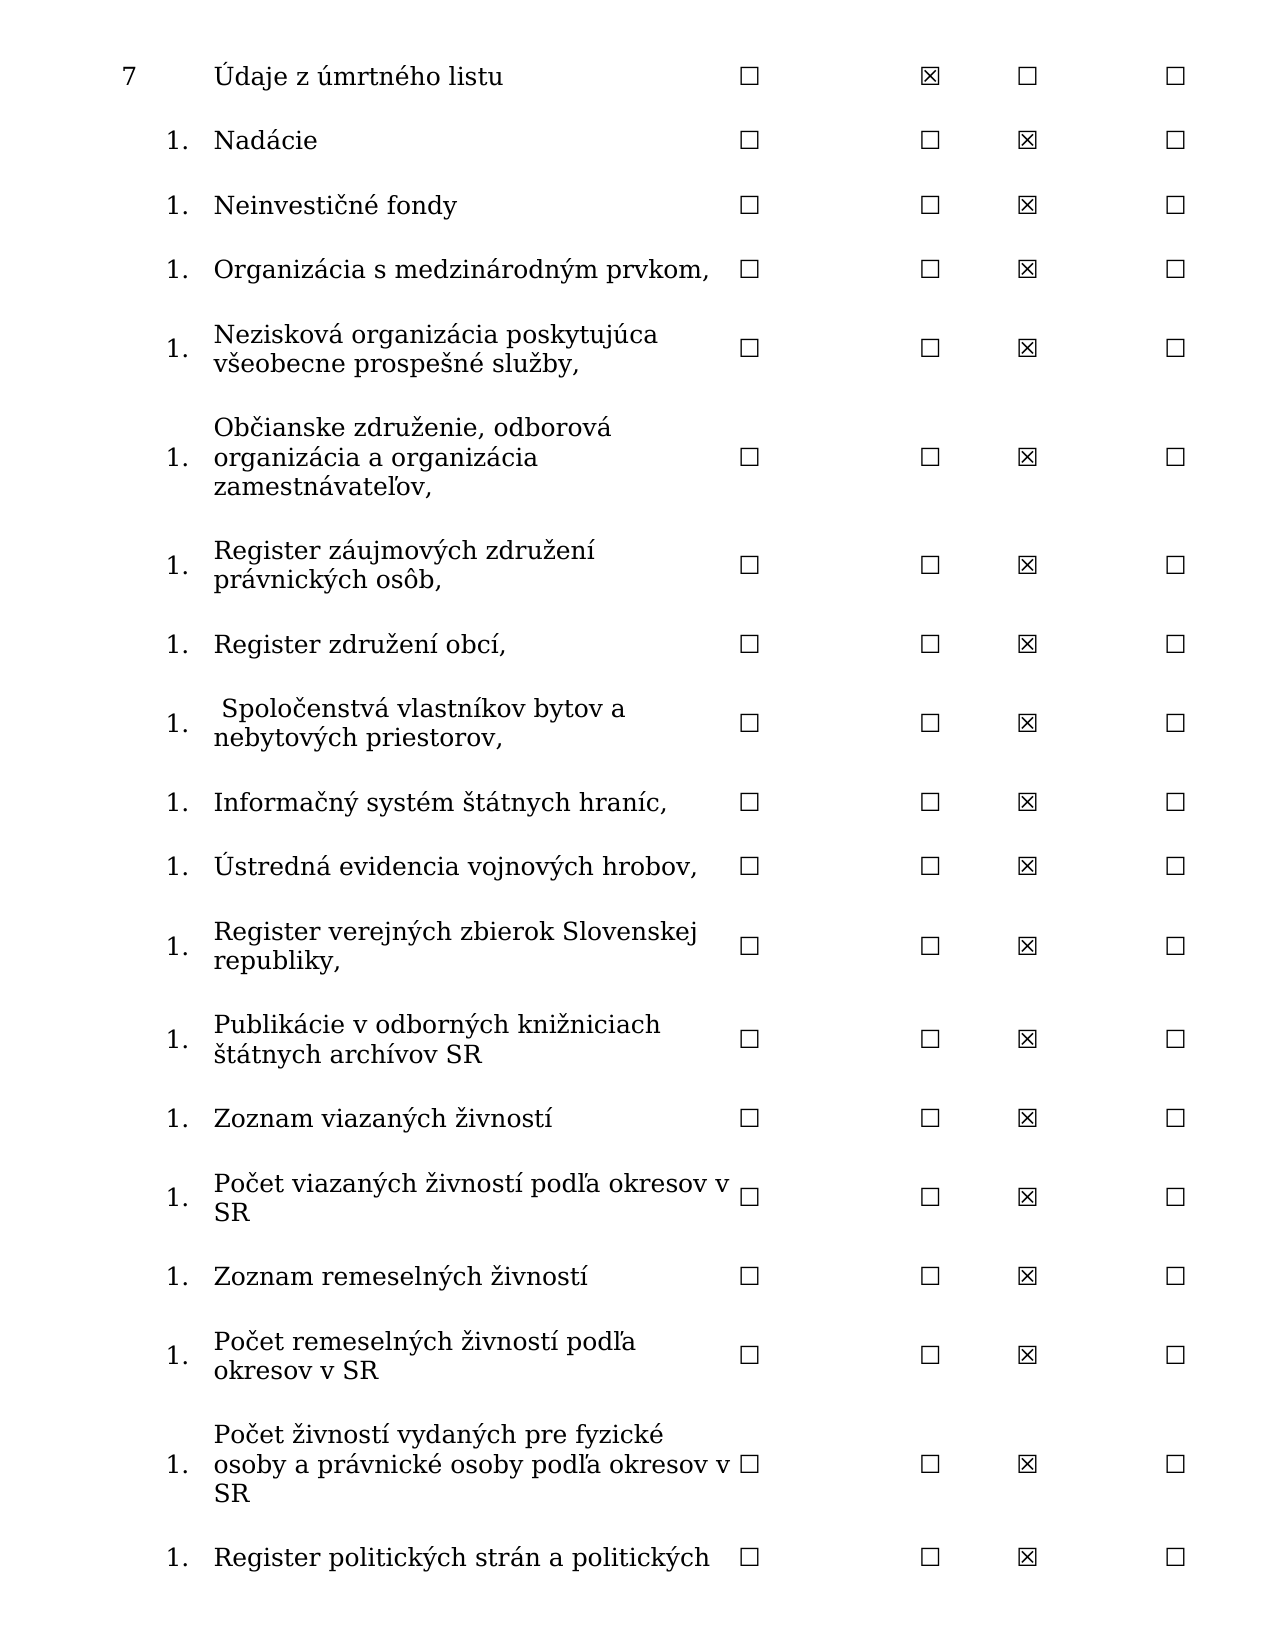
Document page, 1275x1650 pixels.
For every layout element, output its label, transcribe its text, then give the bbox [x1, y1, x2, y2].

table_cell [118, 124, 210, 188]
table_cell ☐ [735, 534, 916, 627]
table_cell ☒ [1013, 124, 1161, 188]
table_cell ☐ [916, 914, 1013, 1008]
table_cell ☐ [1161, 692, 1275, 785]
table_cell [118, 1166, 210, 1259]
table_cell [118, 627, 210, 692]
table_cell ☐ [1161, 188, 1275, 252]
table_cell ☒ [1013, 411, 1161, 533]
table_cell [118, 1260, 210, 1324]
table_cell ☐ [1013, 59, 1161, 123]
table_cell Ústredná evidencia vojnových hrobov, [210, 850, 735, 914]
table_cell ☐ [735, 850, 916, 914]
table_cell Publikácie v odborných knižniciach štátnych archívov SR [210, 1008, 735, 1101]
table_cell [118, 850, 210, 914]
table_cell [118, 534, 210, 627]
table_cell ☐ [916, 1324, 1013, 1418]
table_cell ☐ [1161, 411, 1275, 533]
table_cell Údaje z úmrtného listu [210, 59, 735, 123]
table_cell ☐ [735, 317, 916, 411]
table_cell ☐ [1161, 1324, 1275, 1418]
table_cell ☐ [1161, 1541, 1275, 1576]
table_cell ☐ [1161, 1418, 1275, 1541]
table_cell [118, 914, 210, 1008]
table_cell Neinvestičné fondy [210, 188, 735, 252]
table_cell ☒ [1013, 1541, 1161, 1576]
table_cell ☒ [916, 59, 1013, 123]
table_cell ☒ [1013, 1260, 1161, 1324]
table_cell Organizácia s medzinárodným prvkom, [210, 253, 735, 317]
table_cell ☒ [1013, 627, 1161, 692]
table_cell ☒ [1013, 692, 1161, 785]
table_cell ☐ [916, 534, 1013, 627]
table_cell ☐ [735, 914, 916, 1008]
table_cell Počet viazaných živností podľa okresov v SR [210, 1166, 735, 1259]
table_cell [118, 692, 210, 785]
table_cell ☒ [1013, 1008, 1161, 1101]
table_cell ☐ [735, 1418, 916, 1541]
table_cell ☐ [1161, 1008, 1275, 1101]
table_cell Register záujmových združení právnických osôb, [210, 534, 735, 627]
table_cell Register politických strán a politických [210, 1541, 735, 1576]
table_cell Spoločenstvá vlastníkov bytov a nebytových priestorov, [210, 692, 735, 785]
table_cell ☒ [1013, 1166, 1161, 1259]
table_cell ☐ [735, 124, 916, 188]
table_cell ☐ [735, 1101, 916, 1166]
table_cell ☐ [916, 1260, 1013, 1324]
table_cell ☐ [916, 1166, 1013, 1259]
table_cell ☐ [916, 785, 1013, 850]
table_cell ☐ [916, 1101, 1013, 1166]
table_cell [118, 1101, 210, 1166]
table_cell 7 [118, 59, 210, 123]
table_cell [118, 1418, 210, 1541]
table_cell ☐ [1161, 627, 1275, 692]
table_cell ☐ [735, 411, 916, 533]
table_cell ☐ [1161, 1166, 1275, 1259]
table_cell ☐ [1161, 850, 1275, 914]
table_cell Register verejných zbierok Slovenskej republiky, [210, 914, 735, 1008]
table_cell Občianske združenie, odborová organizácia a organizácia zamestnávateľov, [210, 411, 735, 533]
table_cell ☐ [735, 59, 916, 123]
table_cell ☐ [916, 124, 1013, 188]
table_cell ☐ [916, 627, 1013, 692]
table_cell ☒ [1013, 850, 1161, 914]
table_cell [118, 785, 210, 850]
table_cell ☐ [735, 1166, 916, 1259]
table_cell Nezisková organizácia poskytujúca všeobecne prospešné služby, [210, 317, 735, 411]
table_cell ☐ [1161, 253, 1275, 317]
table_cell ☐ [735, 1324, 916, 1418]
table_cell ☐ [916, 1541, 1013, 1576]
table_cell ☐ [735, 692, 916, 785]
table_cell [118, 1008, 210, 1101]
table_cell ☐ [735, 1541, 916, 1576]
table_cell [118, 1324, 210, 1418]
table_cell ☒ [1013, 914, 1161, 1008]
table_cell [118, 188, 210, 252]
table_cell ☐ [916, 1418, 1013, 1541]
table_cell ☐ [735, 188, 916, 252]
table_cell ☐ [916, 1008, 1013, 1101]
table_cell [118, 411, 210, 533]
table_cell Počet živností vydaných pre fyzické osoby a právnické osoby podľa okresov v SR [210, 1418, 735, 1541]
table_cell ☒ [1013, 253, 1161, 317]
table_cell [118, 317, 210, 411]
table_cell ☐ [1161, 785, 1275, 850]
table_cell ☐ [1161, 59, 1275, 123]
table_cell ☒ [1013, 785, 1161, 850]
table_cell [118, 253, 210, 317]
table_cell ☒ [1013, 1324, 1161, 1418]
table_cell Zoznam viazaných živností [210, 1101, 735, 1166]
table_cell ☐ [916, 692, 1013, 785]
table_cell ☐ [735, 627, 916, 692]
table_cell ☒ [1013, 1418, 1161, 1541]
table_cell ☒ [1013, 188, 1161, 252]
table_cell ☐ [916, 188, 1013, 252]
table_cell ☐ [1161, 1260, 1275, 1324]
table_cell ☐ [735, 253, 916, 317]
table_cell ☐ [735, 1008, 916, 1101]
table_cell [118, 1541, 210, 1576]
table_cell ☐ [916, 317, 1013, 411]
table_cell ☐ [1161, 1101, 1275, 1166]
table_cell ☐ [735, 785, 916, 850]
table_cell Počet remeselných živností podľa okresov v SR [210, 1324, 735, 1418]
table_cell ☐ [916, 253, 1013, 317]
table_cell ☐ [1161, 534, 1275, 627]
table_cell ☐ [1161, 317, 1275, 411]
table_cell ☒ [1013, 534, 1161, 627]
table_cell Register združení obcí, [210, 627, 735, 692]
table_cell ☒ [1013, 1101, 1161, 1166]
table_cell Informačný systém štátnych hraníc, [210, 785, 735, 850]
table_cell ☐ [1161, 124, 1275, 188]
table_cell ☐ [735, 1260, 916, 1324]
table_cell ☐ [916, 411, 1013, 533]
table_cell ☒ [1013, 317, 1161, 411]
table_cell ☐ [916, 850, 1013, 914]
table_cell Zoznam remeselných živností [210, 1260, 735, 1324]
table_cell ☐ [1161, 914, 1275, 1008]
table_cell Nadácie [210, 124, 735, 188]
